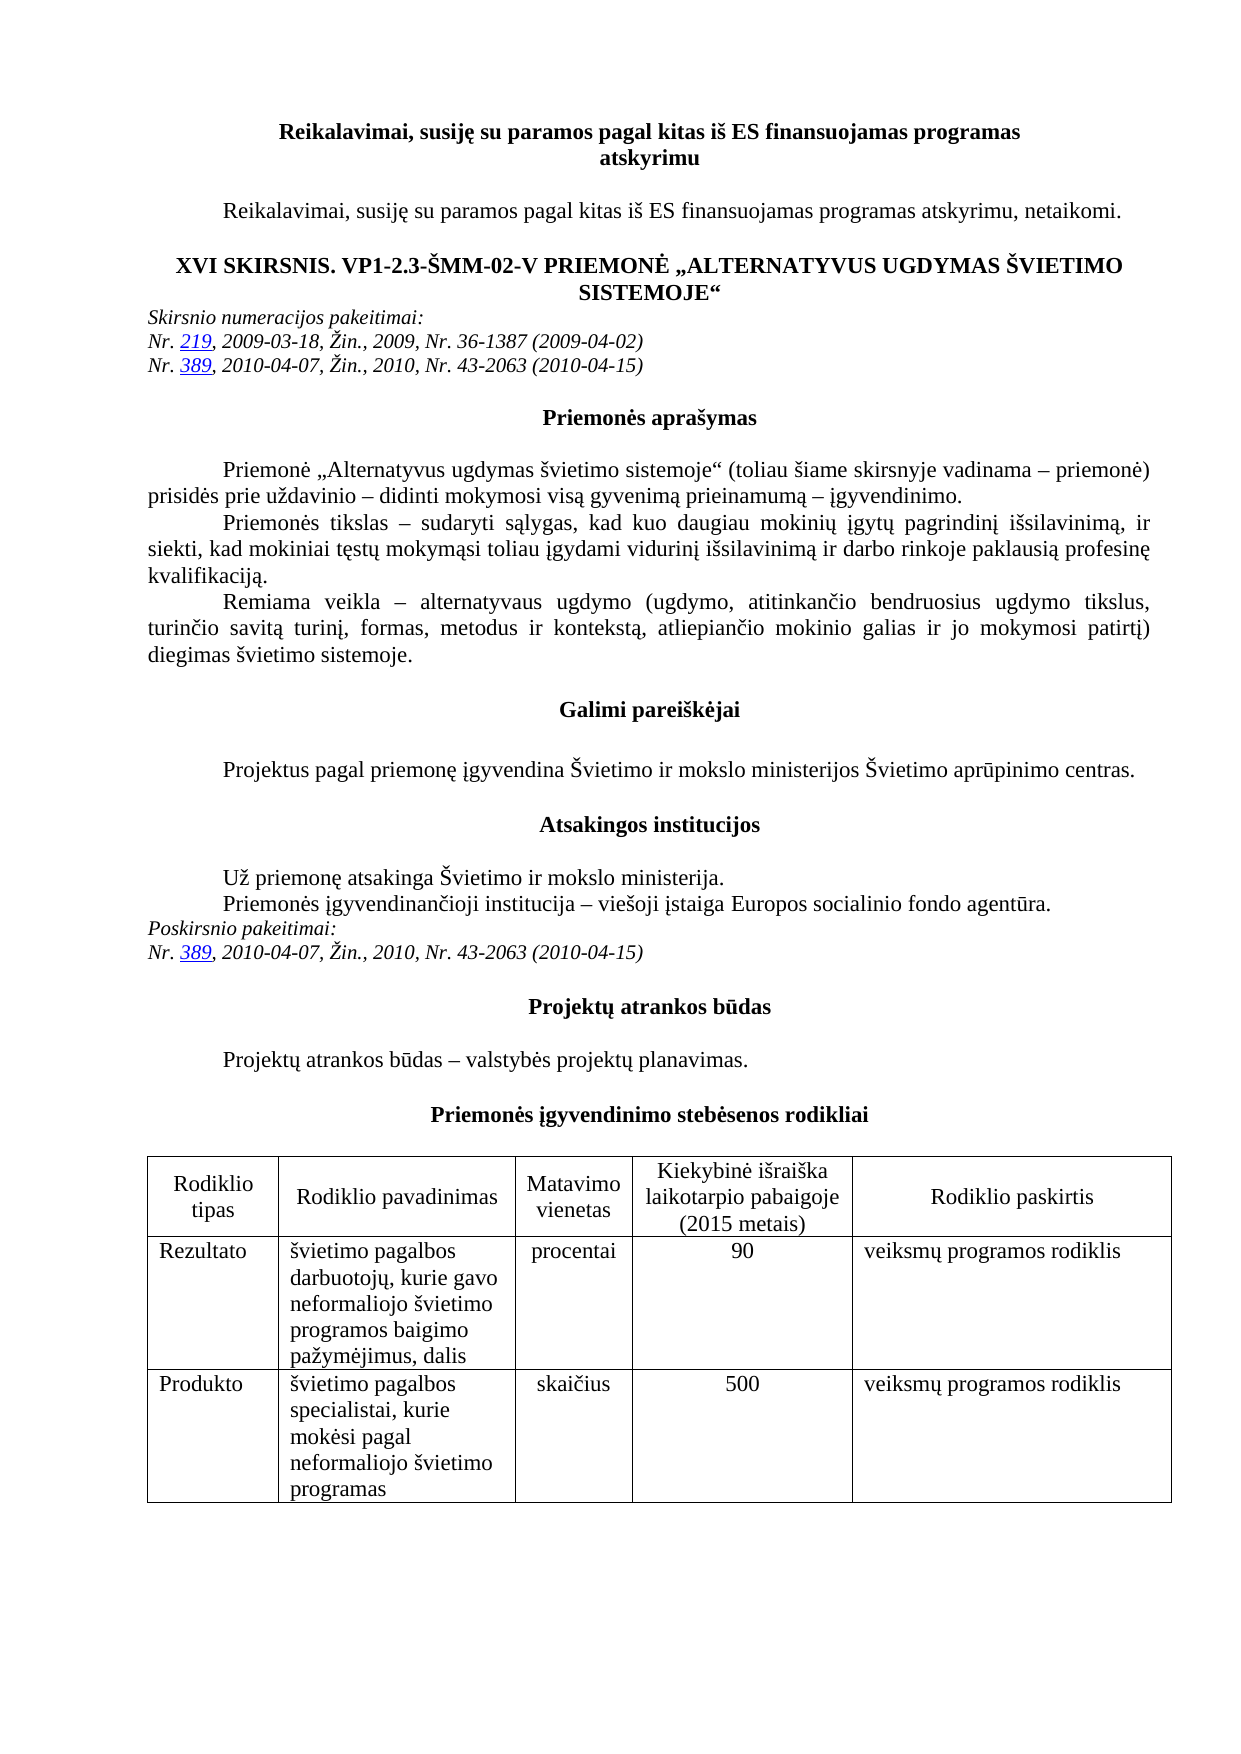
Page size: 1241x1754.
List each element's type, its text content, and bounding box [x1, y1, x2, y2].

text Reikalavimai, susiję su paramos pagal kitas iš ES finansuojamas programas atskyrimu, netaikomi. [148, 197, 1152, 223]
text Priemonės aprašymas [148, 403, 1152, 430]
table_header Rodiklio tipas [148, 1157, 278, 1236]
text Remiama veikla – alternatyvaus ugdymo (ugdymo, atitinkančio bendruosius ugdymo tikslus, turinčio savitą turinį, formas, metodus ir kontekstą, atliepiančio mokinio galias ir jo mokymosi patirtį) diegimas švietimo sistemoje. [148, 588, 1152, 667]
text Priemonės įgyvendinančioji institucija – viešoji įstaiga Europos socialinio fondo agentūra. [148, 890, 1152, 916]
text XVI SKIRSNIS. VP1-2.3-ŠMM-02-V PRIEMONĖ „ALTERNATYVUS UGDYMAS ŠVIETIMO SISTEMOJE“ [148, 252, 1152, 305]
table_cell 500 [633, 1370, 852, 1502]
text Atsakingos institucijos [148, 811, 1152, 837]
text Priemonė „Alternatyvus ugdymas švietimo sistemoje“ (toliau šiame skirsnyje vadinama – priemonė) prisidės prie uždavinio – didinti mokymosi visą gyvenimą prieinamumą – įgyvendinimo. [148, 456, 1152, 509]
text Priemonės įgyvendinimo stebėsenos rodikliai [148, 1101, 1152, 1127]
text Poskirsnio pakeitimai: [148, 916, 1152, 940]
table_header Rodiklio pavadinimas [279, 1157, 515, 1236]
text Reikalavimai, susiję su paramos pagal kitas iš ES finansuojamas programas atskyrimu [148, 118, 1152, 171]
table_cell 90 [633, 1237, 852, 1369]
text Galimi pareiškėjai [148, 696, 1152, 722]
text Už priemonę atsakinga Švietimo ir mokslo ministerija. [148, 863, 1152, 890]
table_header Rodiklio paskirtis [853, 1157, 1171, 1236]
table_cell švietimo pagalbos specialistai, kurie mokėsi pagal neformaliojo švietimo programas [279, 1370, 515, 1502]
table_cell procentai [516, 1237, 632, 1369]
table_cell švietimo pagalbos darbuotojų, kurie gavo neformaliojo švietimo programos baigimo pažymėjimus, dalis [279, 1237, 515, 1369]
text Nr. 389, 2010-04-07, Žin., 2010, Nr. 43-2063 (2010-04-15) [148, 353, 1152, 377]
text Projektų atrankos būdas – valstybės projektų planavimas. [185, 1046, 1152, 1072]
text Projektus pagal priemonę įgyvendina Švietimo ir mokslo ministerijos Švietimo aprūpinimo centras. [148, 756, 1152, 782]
table_cell Produkto [148, 1370, 278, 1502]
text Priemonės tikslas – sudaryti sąlygas, kad kuo daugiau mokinių įgytų pagrindinį išsilavinimą, ir siekti, kad mokiniai tęstų mokymąsi toliau įgydami vidurinį išsilavinimą ir darbo rinkoje paklausią profesinę kvalifikaciją. [148, 509, 1152, 588]
text Skirsnio numeracijos pakeitimai: [148, 305, 1152, 329]
table_header Kiekybinė išraiška laikotarpio pabaigoje (2015 metais) [633, 1157, 852, 1236]
table_cell veiksmų programos rodiklis [853, 1370, 1171, 1502]
table_header Matavimo vienetas [516, 1157, 632, 1236]
text Nr. 389, 2010-04-07, Žin., 2010, Nr. 43-2063 (2010-04-15) [148, 940, 1152, 964]
text Nr. 219, 2009-03-18, Žin., 2009, Nr. 36-1387 (2009-04-02) [148, 329, 1152, 353]
table_cell veiksmų programos rodiklis [853, 1237, 1171, 1369]
table_cell Rezultato [148, 1237, 278, 1369]
table_cell skaičius [516, 1370, 632, 1502]
text Projektų atrankos būdas [148, 993, 1152, 1019]
